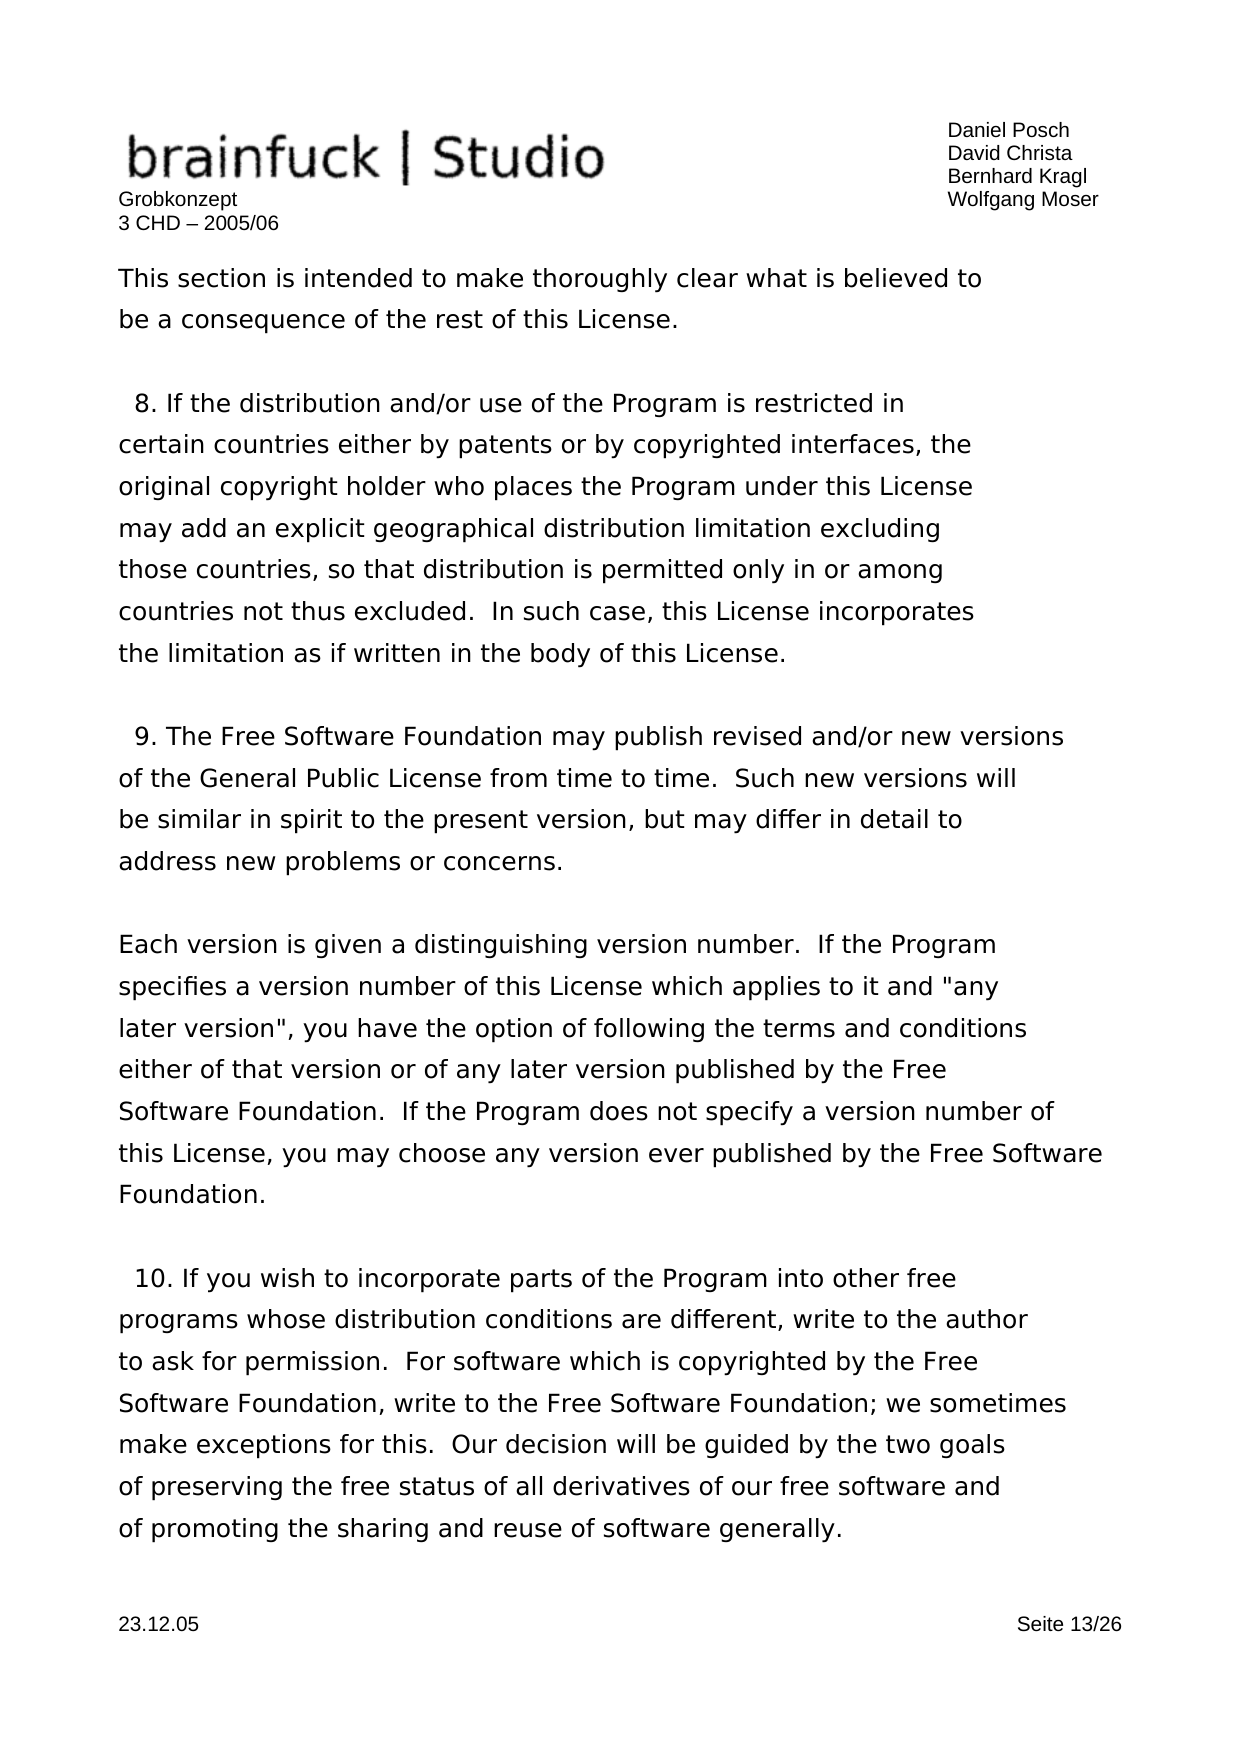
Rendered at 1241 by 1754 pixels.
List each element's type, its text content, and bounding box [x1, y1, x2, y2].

text address new problems or concerns. [118, 847, 1122, 876]
text of the General Public License from time to time. Such new versions will [118, 764, 1122, 793]
text those countries, so that distribution is permitted only in or among [118, 555, 1122, 584]
text 9. The Free Software Foundation may publish revised and/or new versions [118, 722, 1122, 751]
text Software Foundation. If the Program does not specify a version number of [118, 1097, 1122, 1126]
text original copyright holder who places the Program under this License [118, 472, 1122, 501]
text be similar in spirit to the present version, but may differ in detail to [118, 805, 1122, 834]
picture [118, 118, 609, 187]
text of preserving the free status of all derivatives of our free software and [118, 1472, 1122, 1501]
text countries not thus excluded. In such case, this License incorporates [118, 597, 1122, 626]
text be a consequence of the rest of this License. [118, 305, 1122, 334]
text Each version is given a distinguishing version number. If the Program [118, 930, 1122, 959]
text programs whose distribution conditions are different, write to the author [118, 1305, 1122, 1334]
text may add an explicit geographical distribution limitation excluding [118, 514, 1122, 543]
text to ask for permission. For software which is copyrighted by the Free [118, 1347, 1122, 1376]
text Software Foundation, write to the Free Software Foundation; we sometimes [118, 1389, 1122, 1418]
text this License, you may choose any version ever published by the Free Software [118, 1139, 1122, 1168]
text of promoting the sharing and reuse of software generally. [118, 1514, 1122, 1543]
text either of that version or of any later version published by the Free [118, 1055, 1122, 1084]
text This section is intended to make thoroughly clear what is believed to [118, 264, 1122, 293]
text make exceptions for this. Our decision will be guided by the two goals [118, 1430, 1122, 1459]
text 8. If the distribution and/or use of the Program is restricted in [118, 389, 1122, 418]
text the limitation as if written in the body of this License. [118, 639, 1122, 668]
text certain countries either by patents or by copyrighted interfaces, the [118, 430, 1122, 459]
text later version", you have the option of following the terms and conditions [118, 1014, 1122, 1043]
text specifies a version number of this License which applies to it and "any [118, 972, 1122, 1001]
text Foundation. [118, 1180, 1122, 1209]
text 10. If you wish to incorporate parts of the Program into other free [118, 1264, 1122, 1293]
